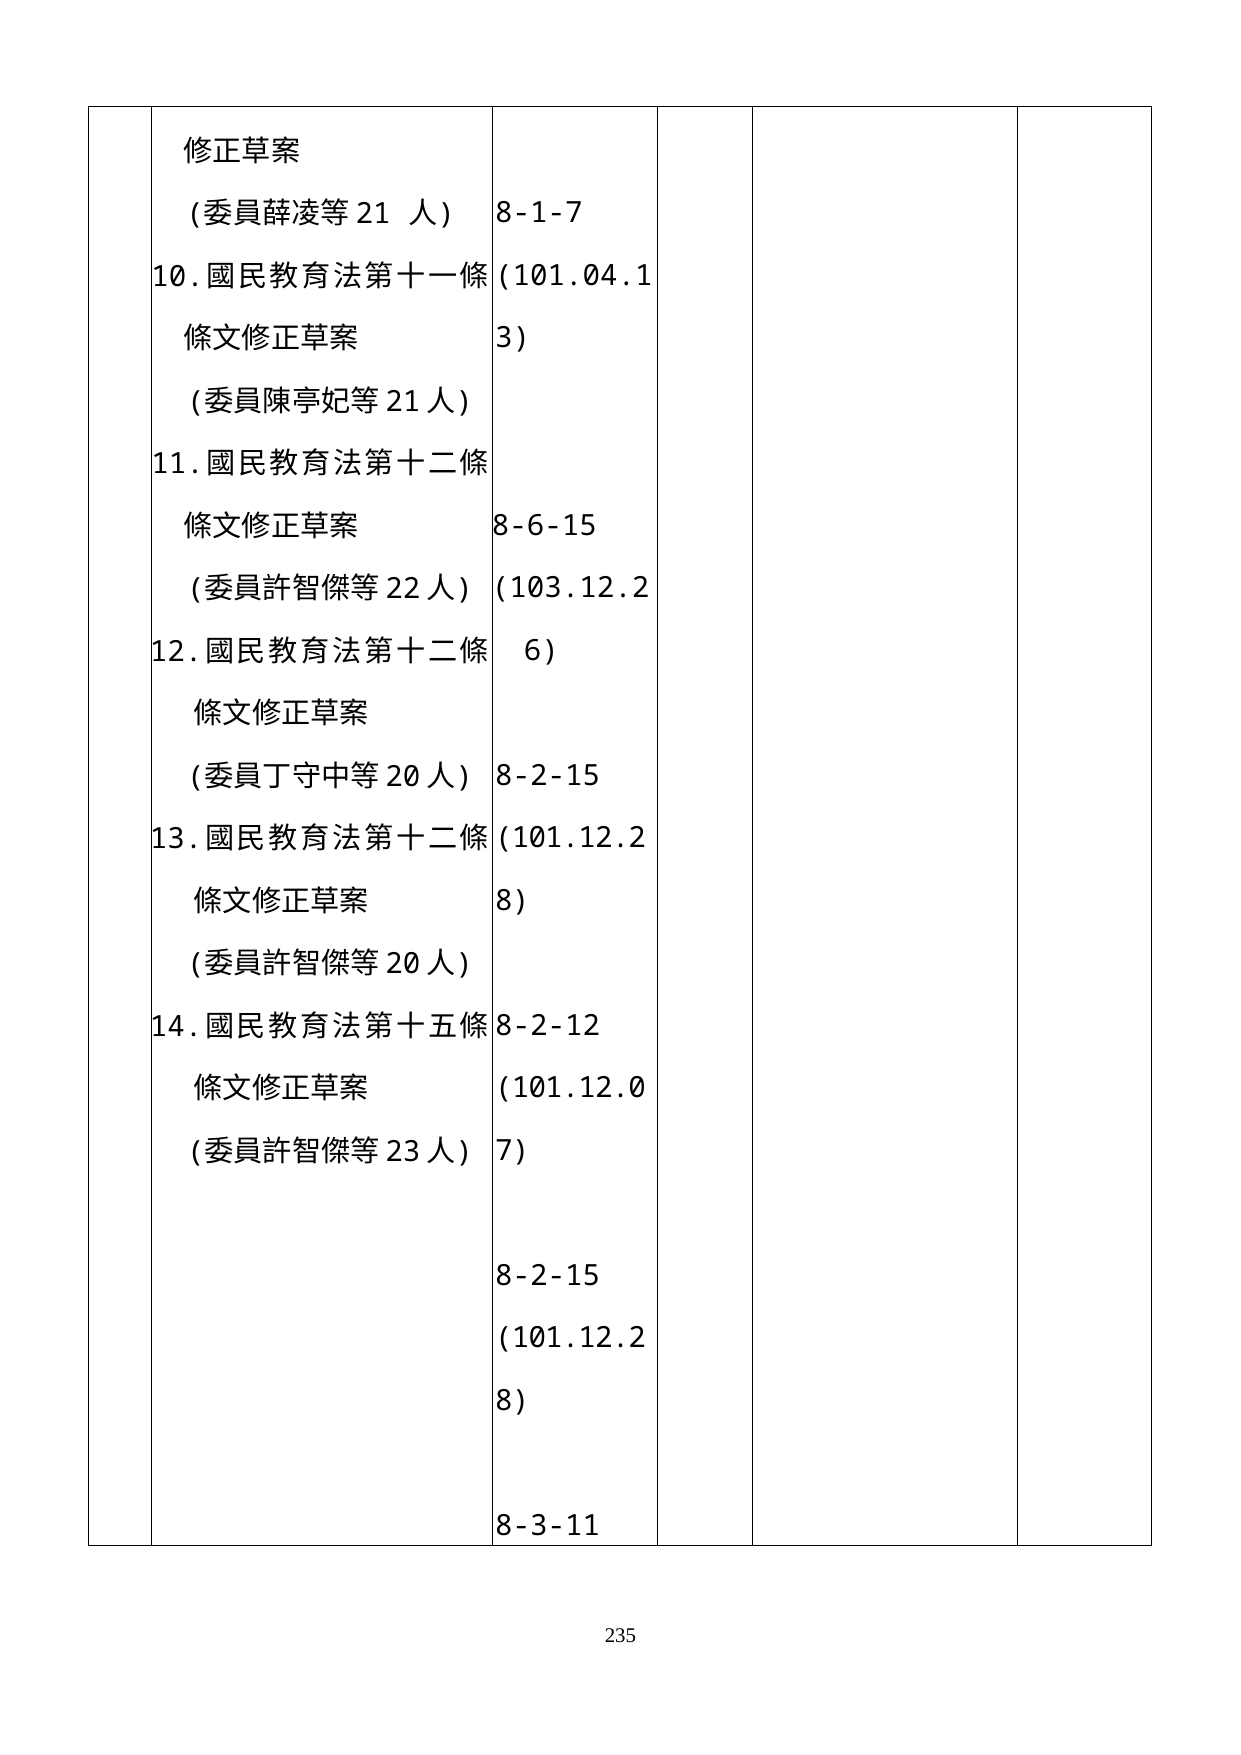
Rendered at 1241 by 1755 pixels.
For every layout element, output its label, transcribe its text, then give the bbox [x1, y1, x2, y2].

table_cell 8-1-7 (101.04.13) 8-6-15 (103.12.26) 8-2-15 (101.12.28) 8-2-12 (101.12.07) 8-2-15 (101.12.28) 8-3-11 [493, 107, 657, 1544]
table_cell 修正草案 (委員薛凌等21 人) 10.國民教育法第十一條條文修正草案 (委員陳亭妃等21人) 11.國民教育法第十二條條文修正草案 (委員許智傑等22人) 12.國民教育法第十二條條文修正草案 (委員丁守中等20人) 13.國民教育法第十二條條文修正草案 (委員許智傑等20人) 14.國民教育法第十五條條文修正草案 (委員許智傑等23人) [152, 107, 492, 1544]
table_cell [658, 107, 752, 1544]
table_cell [753, 107, 1017, 1544]
table_cell [1018, 107, 1151, 1544]
table_cell [89, 107, 151, 1544]
